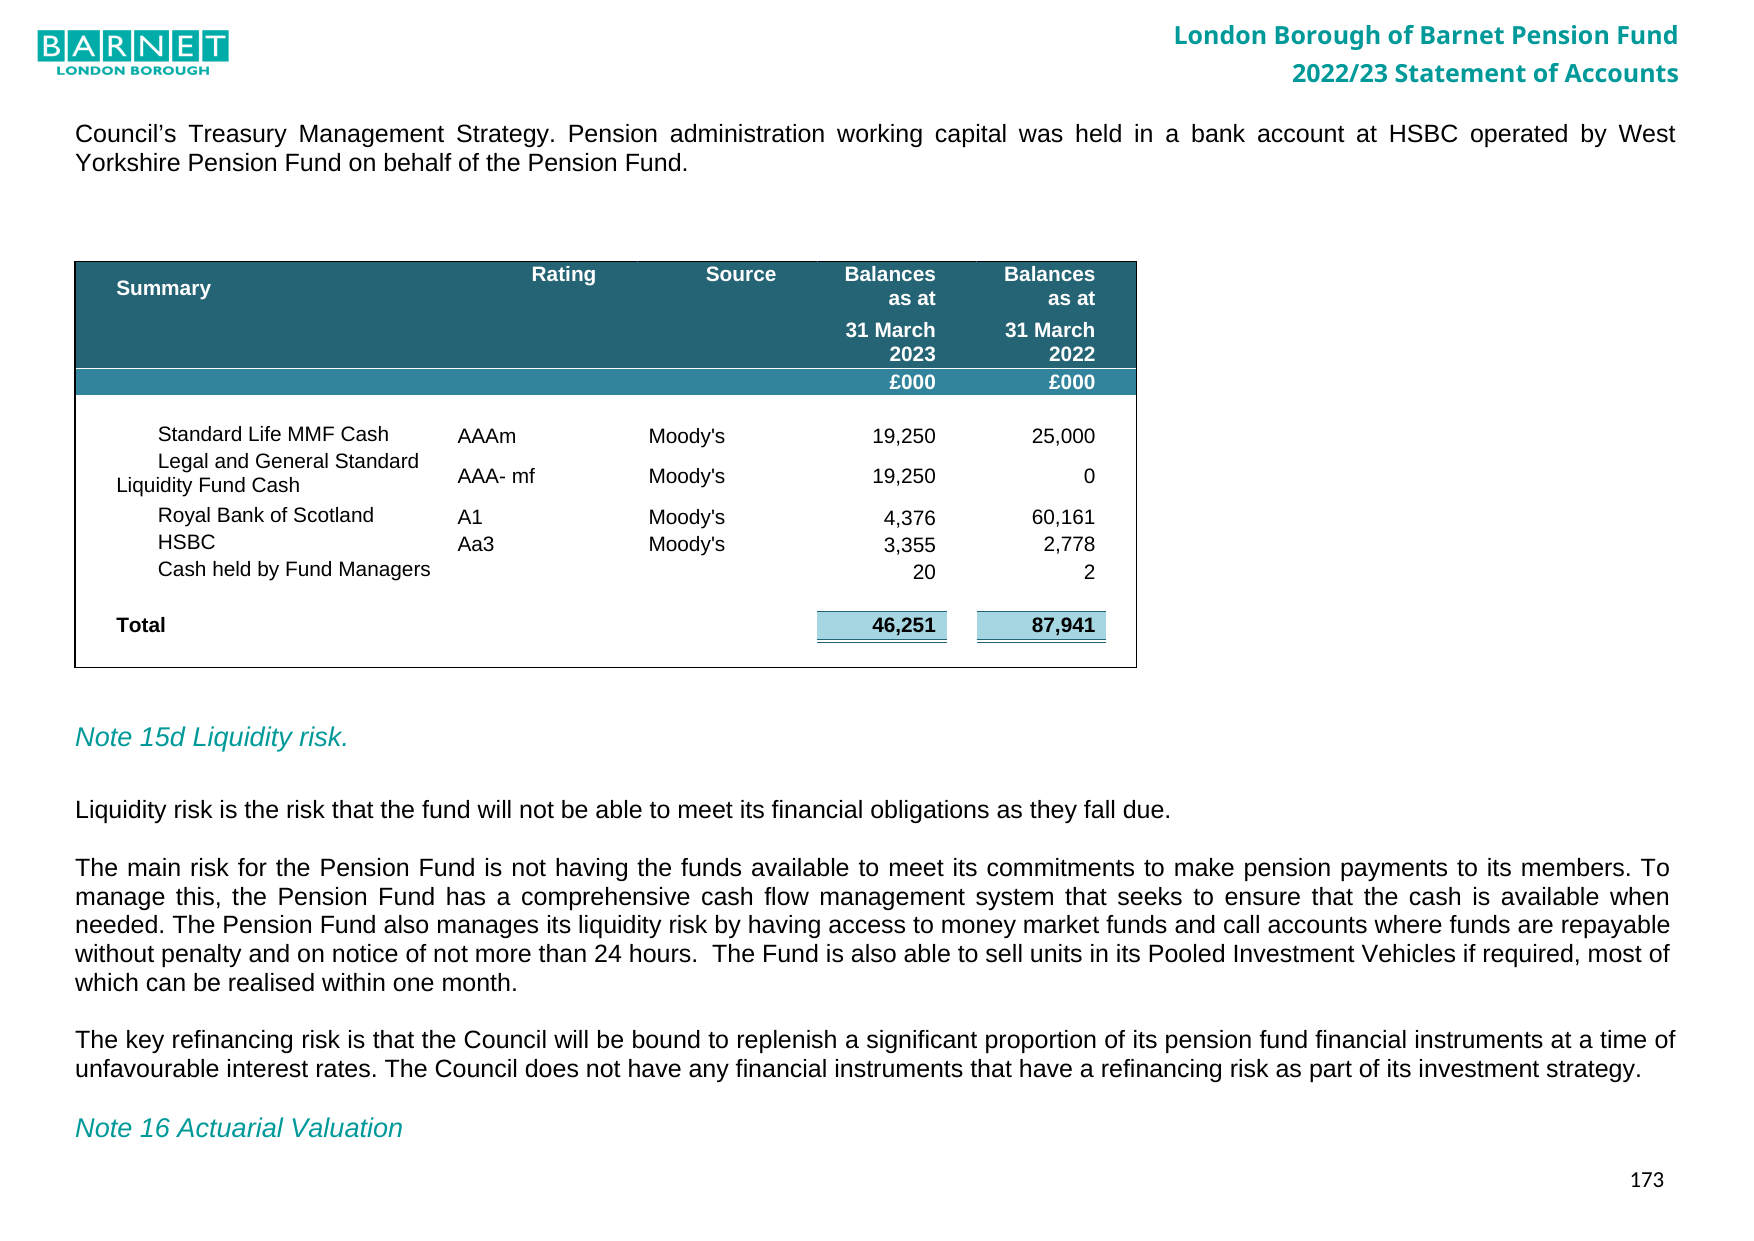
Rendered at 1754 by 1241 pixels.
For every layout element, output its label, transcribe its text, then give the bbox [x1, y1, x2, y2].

table_cell [607, 557, 637, 584]
table_cell [105, 639, 446, 667]
table_cell Cash held by Fund Managers [105, 557, 446, 584]
table_cell 3,355 [817, 530, 947, 557]
table_cell [1106, 611, 1136, 639]
text Council’s Treasury Management Strategy. Pension administration working capital was held in a bank account at HSBC operated by West Yorkshire Pension Fund on behalf of the Pension Fund. [75, 119, 1679, 177]
subtitle Note 15d Liquidity risk. [75, 721, 1679, 752]
table_header Source [638, 262, 787, 315]
table_header [947, 262, 976, 315]
table_cell 60,161 [977, 503, 1106, 530]
table_cell [977, 395, 1106, 422]
table_cell [1106, 584, 1136, 611]
table_header [607, 262, 637, 315]
table_cell [1106, 369, 1136, 395]
table_cell 2 [977, 557, 1106, 584]
table_cell [1106, 530, 1136, 557]
table_cell 2,778 [977, 530, 1106, 557]
table_cell [637, 639, 787, 667]
table_cell [76, 503, 105, 530]
table_cell [787, 503, 817, 530]
table_cell [637, 611, 787, 639]
table_cell Legal and General Standard Liquidity Fund Cash [105, 449, 446, 503]
table_cell [947, 422, 977, 449]
table_cell [105, 369, 446, 395]
table_cell Moody's [637, 530, 787, 557]
table_cell [787, 611, 817, 639]
table_cell [446, 315, 607, 368]
table_cell Moody's [637, 422, 787, 449]
table_cell [446, 611, 607, 639]
table_cell 46,251 [817, 612, 947, 639]
table_cell [787, 369, 817, 395]
table_cell 19,250 [817, 449, 947, 503]
table_cell [446, 639, 607, 667]
table_cell £000 [817, 369, 947, 395]
table_cell Aa3 [446, 530, 607, 557]
table_cell [76, 639, 105, 667]
text Note 16 Actuarial Valuation [75, 1112, 1679, 1143]
table_cell AAA- mf [446, 449, 607, 503]
table_cell [105, 315, 446, 368]
table_cell [977, 643, 1106, 667]
table_cell [817, 643, 947, 667]
table_cell [607, 315, 637, 368]
table_cell [947, 503, 977, 530]
table_cell [637, 557, 787, 584]
table_cell 19,250 [817, 422, 947, 449]
table_cell [76, 530, 105, 557]
table_cell [787, 449, 817, 503]
table_cell [76, 611, 105, 639]
table_cell [947, 611, 977, 639]
table_cell [105, 395, 446, 422]
table_cell [1106, 315, 1136, 368]
table_cell Total [105, 611, 446, 639]
table_cell [637, 369, 787, 395]
table_cell [787, 639, 817, 667]
table_cell A1 [446, 503, 607, 530]
table_cell [446, 395, 607, 422]
table_cell [947, 395, 977, 422]
table_cell [787, 530, 817, 557]
table_cell [787, 557, 817, 584]
table_cell [787, 315, 817, 368]
table_cell Moody's [637, 449, 787, 503]
table_cell [947, 315, 977, 368]
table_cell Standard Life MMF Cash [105, 422, 446, 449]
table_cell [787, 395, 817, 422]
table_cell [76, 584, 105, 611]
table_cell [637, 395, 787, 422]
table_cell [947, 369, 977, 395]
table_header Balances as at [818, 262, 947, 315]
text The main risk for the Pension Fund is not having the funds available to meet its commitments to make pension payments to its members. To manage this, the Pension Fund has a comprehensive cash flow management system that seeks to ensure that the cash is available when needed. The Pension Fund also manages its liquidity risk by having access to money market funds and call accounts where funds are repayable without penalty and on notice of not more than 24 hours. The Fund is also able to sell units in its Pooled Investment Vehicles if required, most of which can be realised within one month. [75, 853, 1673, 997]
table_cell [1106, 395, 1136, 422]
table_cell 0 [977, 449, 1106, 503]
table_cell Moody's [637, 503, 787, 530]
table_header Balances as at [977, 262, 1106, 315]
table_cell HSBC [105, 530, 446, 557]
table_cell [947, 584, 977, 611]
table_cell [607, 611, 637, 639]
table_cell [787, 422, 817, 449]
table_cell 4,376 [817, 503, 947, 530]
table_header Summary [105, 262, 446, 315]
table_cell [607, 395, 637, 422]
table_cell [787, 584, 817, 611]
table_cell [607, 503, 637, 530]
table_cell [947, 639, 977, 667]
table_cell 87,941 [977, 612, 1106, 639]
table_cell [76, 449, 105, 503]
table_cell [76, 315, 105, 368]
table_cell [446, 369, 607, 395]
table_cell [446, 584, 607, 611]
table_cell 20 [817, 557, 947, 584]
table_cell [817, 395, 947, 422]
table_cell [637, 584, 787, 611]
table_cell [105, 584, 446, 611]
table_cell AAAm [446, 422, 607, 449]
table_cell £000 [977, 369, 1106, 395]
table_cell [607, 639, 637, 667]
table_header Rating [446, 262, 607, 315]
table_cell [607, 530, 637, 557]
table_cell [947, 557, 977, 584]
table_cell [637, 315, 787, 368]
table_cell [817, 584, 947, 611]
table_cell [76, 369, 105, 395]
table_cell [607, 369, 637, 395]
table_cell [1106, 639, 1136, 667]
table_cell [76, 395, 105, 422]
table_cell 31 March 2023 [817, 316, 947, 368]
table_cell [1106, 557, 1136, 584]
table_cell [607, 422, 637, 449]
table_header [76, 262, 105, 315]
table_cell [607, 584, 637, 611]
table_cell [1106, 503, 1136, 530]
table_cell [947, 449, 977, 503]
table_cell [947, 530, 977, 557]
table_header [787, 262, 817, 315]
table_header [1106, 262, 1136, 315]
text Liquidity risk is the risk that the fund will not be able to meet its financial obligations as they fall due. [75, 795, 1673, 824]
text The key refinancing risk is that the Council will be bound to replenish a significant proportion of its pension fund financial instruments at a time of unfavourable interest rates. The Council does not have any financial instruments that have a refinancing risk as part of its investment strategy. [75, 1025, 1679, 1083]
table_cell 25,000 [977, 422, 1106, 449]
table_cell [1106, 422, 1136, 449]
table_cell [977, 584, 1106, 611]
table_cell 31 March 2022 [977, 315, 1106, 368]
table_cell Royal Bank of Scotland [105, 503, 446, 530]
table_cell [446, 557, 607, 584]
table_cell [76, 557, 105, 584]
table_cell [607, 449, 637, 503]
table_cell [76, 422, 105, 449]
table_cell [1106, 449, 1136, 503]
